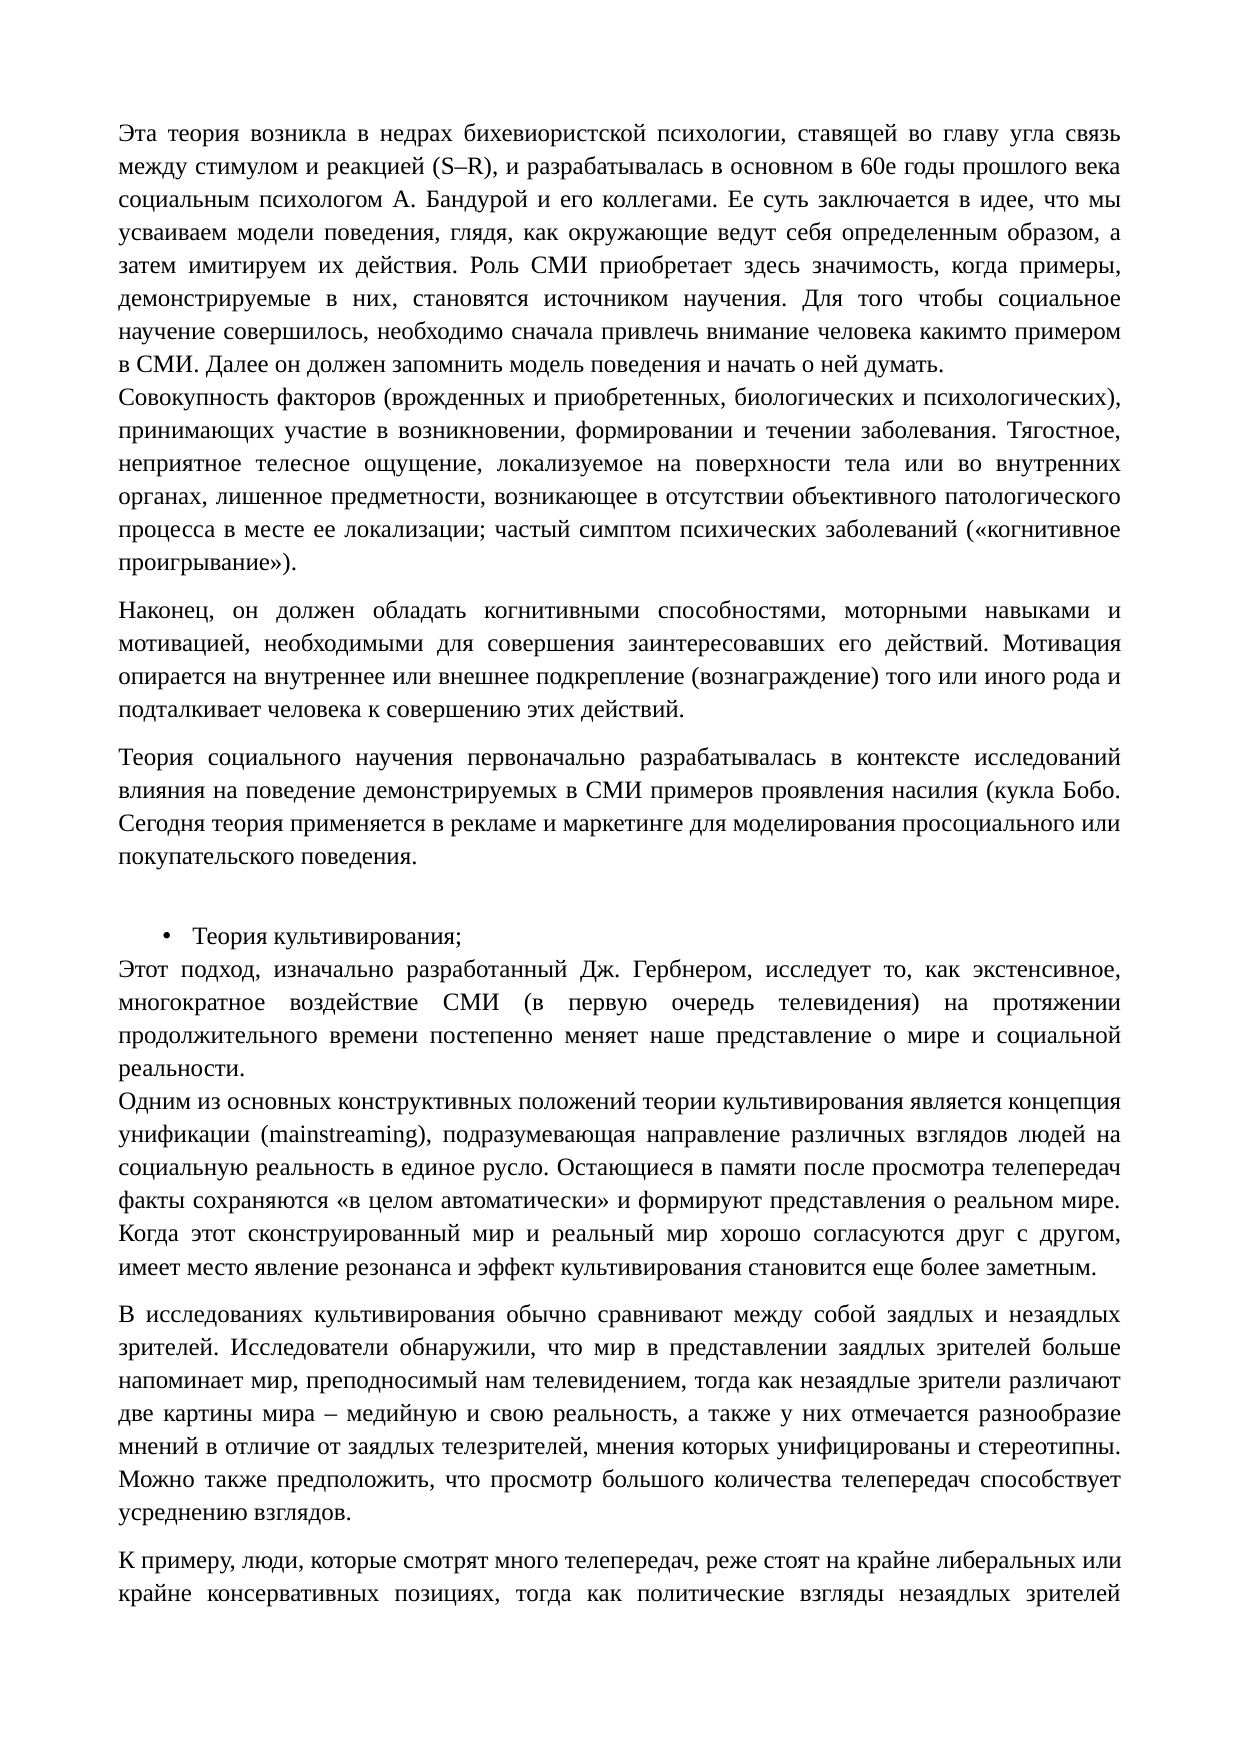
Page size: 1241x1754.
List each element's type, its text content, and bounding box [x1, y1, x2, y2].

text В исследованиях культивирования обычно сравнивают между собой заядлых и незаядлых зрителей. Исследователи обнаружили, что мир в представлении заядлых зрителей больше напоминает мир, преподносимый нам телевидением, тогда как незаядлые зрители различают две картины мира – медийную и свою реальность, а также у них отмечается разнообразие мнений в отличие от заядлых телезрителей, мнения которых унифицированы и стереотипны. Можно также предположить, что просмотр большого количества телепередач способствует усреднению взглядов. [118, 1299, 1122, 1526]
text Наконец, он должен обладать когнитивными способностями, моторными навыками и мотивацией, необходимыми для совершения заинтересовавших его действий. Мотивация опирается на внутреннее или внешнее подкрепление (вознаграждение) того или иного рода и подталкивает человека к совершению этих действий. [118, 595, 1122, 723]
text К примеру, люди, которые смотрят много телепередач, реже стоят на крайне либеральных или крайне консервативных позициях, тогда как политические взгляды незаядлых зрителей [118, 1545, 1122, 1607]
text Одним из основных конструктивных положений теории культивирования является концепция унификации (mainstreaming), подразумевающая направление различных взглядов людей на социальную реальность в единое русло. Остающиеся в памяти после просмотра телепередач факты сохраняются «в целом автоматически» и формируют представления о реальном мире. Когда этот сконструированный мир и реальный мир хорошо согласуются друг с другом, имеет место явление резонанса и эффект культивирования становится еще более заметным. [118, 1086, 1122, 1280]
list Теория культивирования; [162, 921, 1122, 950]
text Совокупность факторов (врожденных и приобретенных, биологических и психологических), принимающих участие в возникновении, формировании и течении заболевания. Тягостное, неприятное телесное ощущение, локализуемое на поверхности тела или во внутренних органах, лишенное предметности, возникающее в отсутствии объективного патологического процесса в месте ее локализации; частый симптом психических заболеваний («когнитивное проигрывание»). [118, 382, 1122, 576]
text Этот подход, изначально разработанный Дж. Гербнером, исследует то, как экстенсивное, многократное воздействие СМИ (в первую очередь телевидения) на протяжении продолжительного времени постепенно меняет наше представление о мире и социальной реальности. [118, 954, 1122, 1082]
text Эта теория возникла в недрах бихевиористской психологии, ставящей во главу угла связь между стимулом и реакцией (S–R), и разрабатывалась в основном в 60е годы прошлого века социальным психологом А. Бандурой и его коллегами. Ее суть заключается в идее, что мы усваиваем модели поведения, глядя, как окружающие ведут себя определенным образом, а затем имитируем их действия. Роль СМИ приобретает здесь значимость, когда примеры, демонстрируемые в них, становятся источником научения. Для того чтобы социальное научение совершилось, необходимо сначала привлечь внимание человека какимто примером в СМИ. Далее он должен запомнить модель поведения и начать о ней думать. [118, 118, 1122, 378]
text Теория социального научения первоначально разрабатывалась в контексте исследований влияния на поведение демонстрируемых в СМИ примеров проявления насилия (кукла Бобо. Сегодня теория применяется в рекламе и маркетинге для моделирования просоциального или покупательского поведения. [118, 742, 1122, 869]
